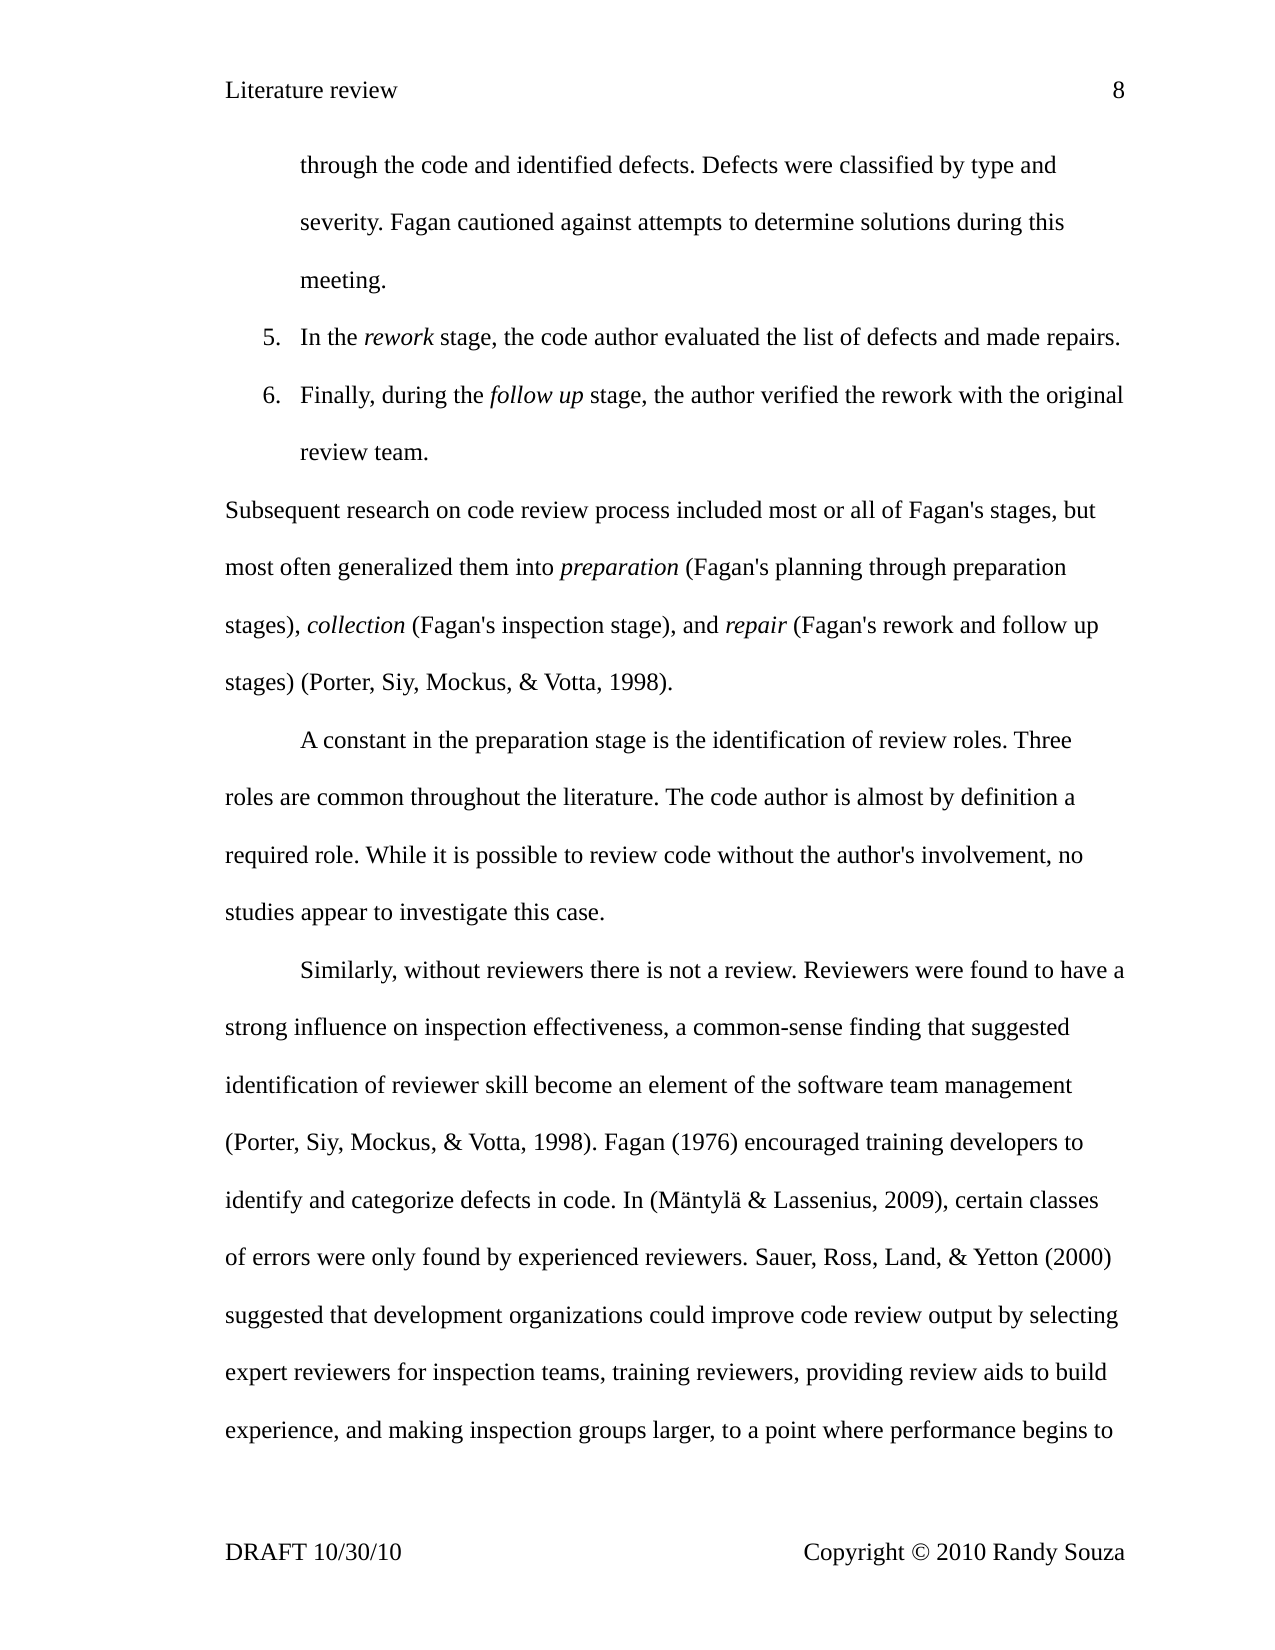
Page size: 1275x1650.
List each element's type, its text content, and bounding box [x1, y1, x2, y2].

text Subsequent research on code review process included most or all of Fagan's stages, but most often generalized them into preparation (Fagan's planning through preparation stages), collection (Fagan's inspection stage), and repair (Fagan's rework and follow up stages) (Porter, Siy, Mockus, & Votta, 1998). [225, 495, 1125, 696]
text A constant in the preparation stage is the identification of review roles. Three roles are common throughout the literature. The code author is almost by definition a required role. While it is possible to review code without the author's involvement, no studies appear to investigate this case. [225, 725, 1125, 926]
list through the code and identified defects. Defects were classified by type and severity. Fagan cautioned against attempts to determine solutions during this meeting. [262, 150, 1125, 294]
list Finally, during the follow up stage, the author verified the rework with the original review team. [262, 380, 1125, 466]
text Similarly, without reviewers there is not a review. Reviewers were found to have a strong influence on inspection effectiveness, a common-sense finding that suggested identification of reviewer skill become an element of the software team management (Porter, Siy, Mockus, & Votta, 1998). Fagan (1976) encouraged training developers to identify and categorize defects in code. In (Mäntylä & Lassenius, 2009), certain classes of errors were only found by experienced reviewers. Sauer, Ross, Land, & Yetton (2000) suggested that development organizations could improve code review output by selecting expert reviewers for inspection teams, training reviewers, providing review aids to build experience, and making inspection groups larger, to a point where performance begins to [225, 955, 1125, 1444]
list In the rework stage, the code author evaluated the list of defects and made repairs. [262, 322, 1125, 351]
